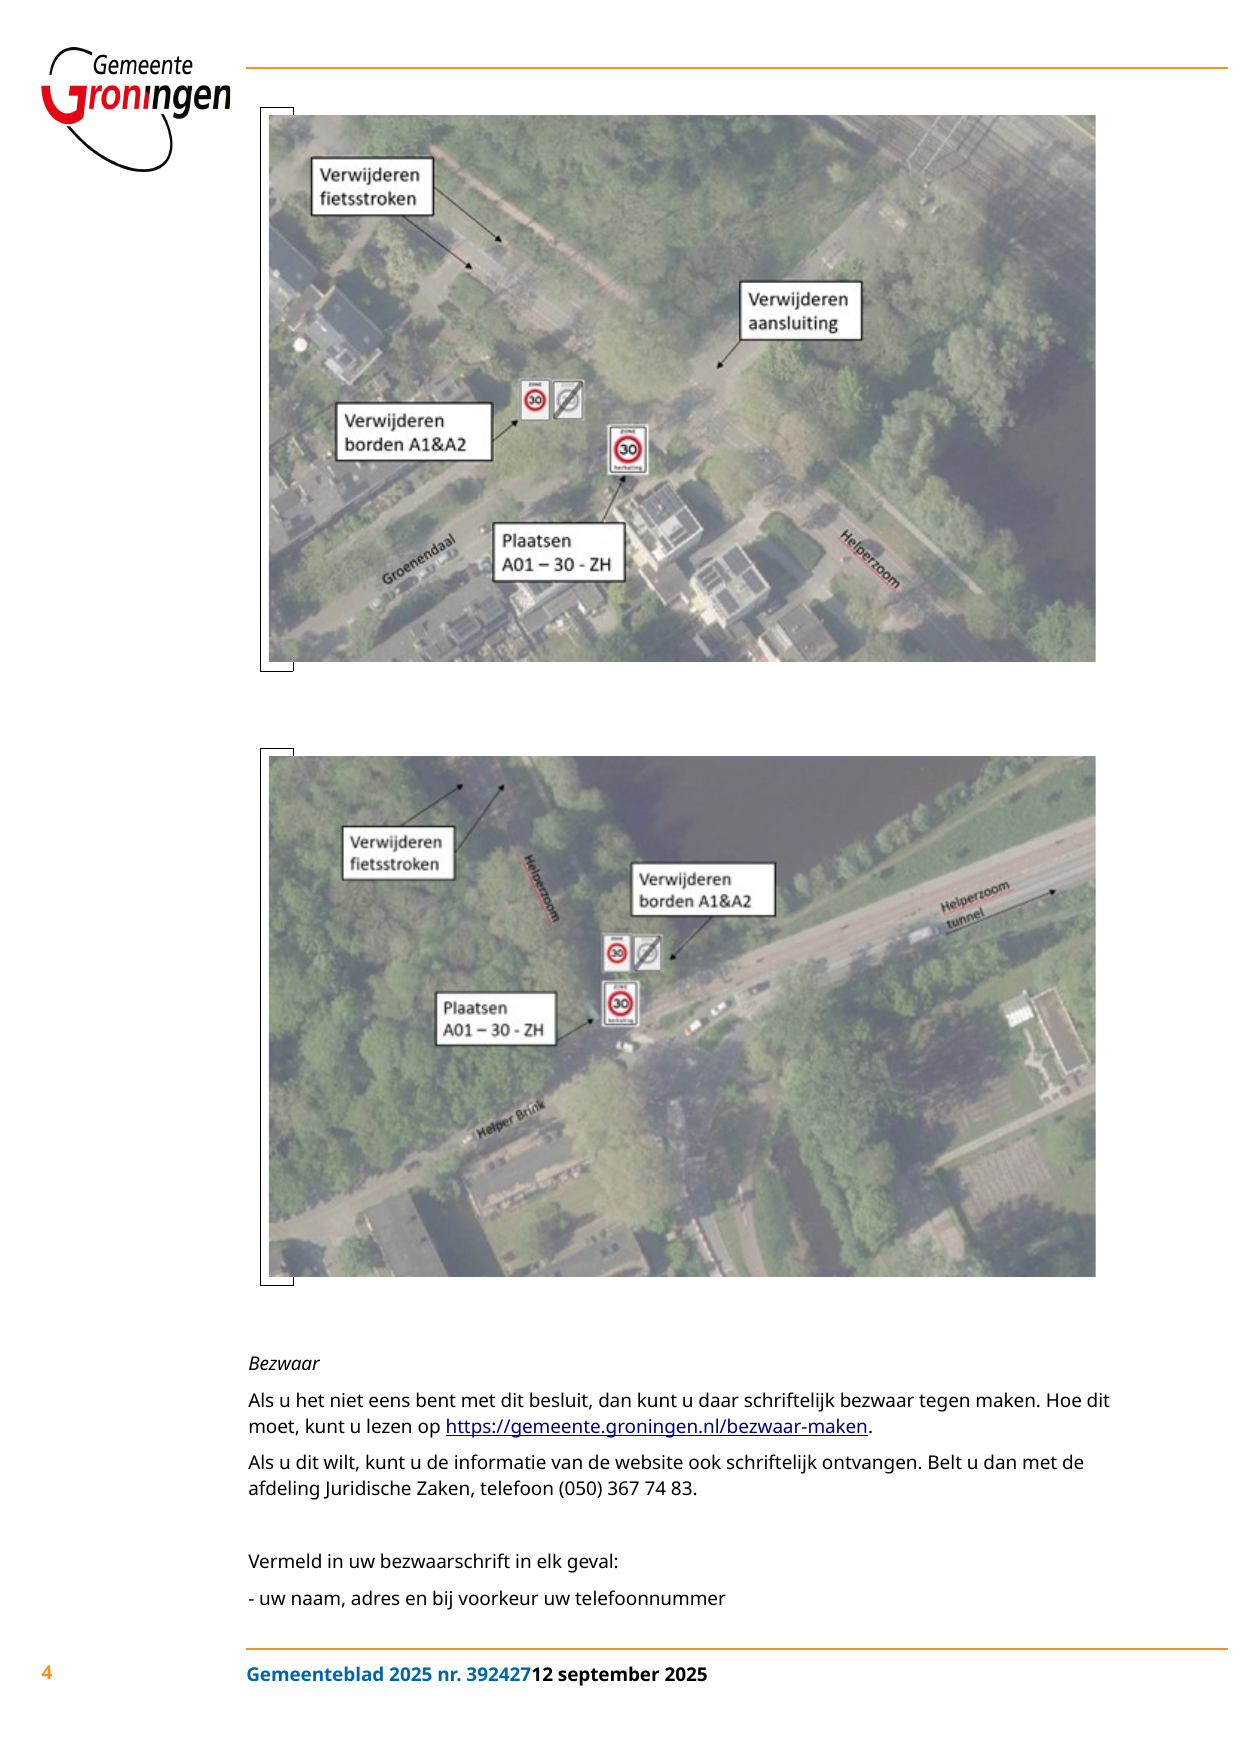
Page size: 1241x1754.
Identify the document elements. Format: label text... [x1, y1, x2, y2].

picture [41, 47, 231, 172]
text Bezwaar [248, 1351, 1152, 1376]
text Als u het niet eens bent met dit besluit, dan kunt u daar schriftelijk bezwaar tegen maken. Hoe dit moet, kunt u lezen op https://gemeente.groningen.nl/bezwaar-maken. [248, 1387, 1152, 1439]
text Als u dit wilt, kunt u de informatie van de website ook schriftelijk ontvangen. Belt u dan met de afdeling Juridische Zaken, telefoon (050) 367 74 83. [248, 1449, 1152, 1501]
picture [268, 115, 1096, 662]
text Vermeld in uw bezwaarschrift in elk geval: [248, 1549, 1152, 1574]
picture [268, 756, 1096, 1277]
text - uw naam, adres en bij voorkeur uw telefoonnummer [248, 1585, 1152, 1611]
